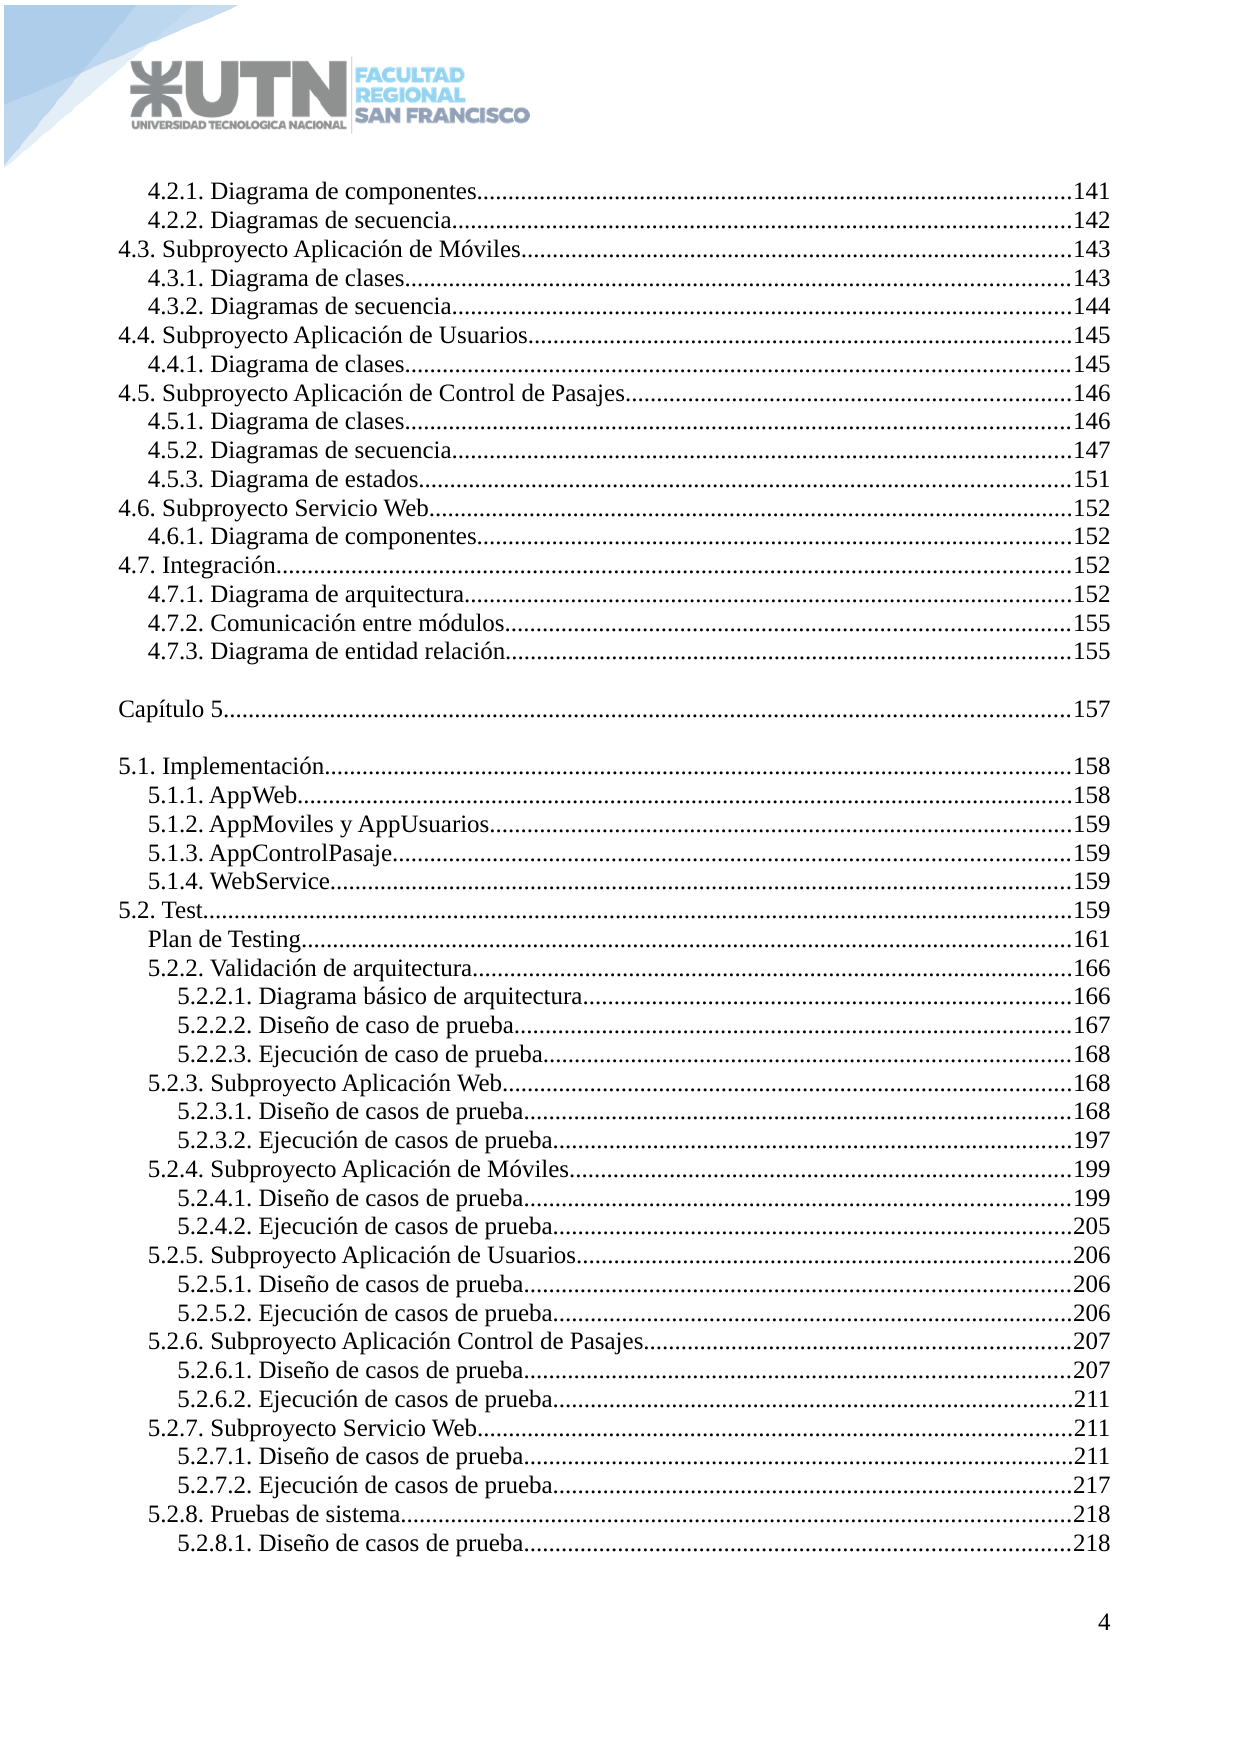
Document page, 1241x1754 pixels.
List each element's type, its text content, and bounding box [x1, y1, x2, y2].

text 5.2.5.2. Ejecución de casos de prueba 206 [177, 1298, 1110, 1326]
text 5.2.2.3. Ejecución de caso de prueba 168 [177, 1039, 1110, 1068]
text 5.2.4. Subproyecto Aplicación de Móviles 199 [148, 1154, 1110, 1183]
text 4.2.1. Diagrama de componentes 141 [148, 176, 1110, 205]
text 5.2.7.1. Diseño de casos de prueba 211 [177, 1441, 1110, 1470]
text 5.2.5. Subproyecto Aplicación de Usuarios 206 [148, 1240, 1110, 1269]
text 5.2.2.2. Diseño de caso de prueba 167 [177, 1010, 1110, 1039]
text 4.6. Subproyecto Servicio Web 152 [118, 493, 1110, 521]
text 5.1.4. WebService 159 [148, 866, 1110, 895]
text 5.2.3.1. Diseño de casos de prueba 168 [177, 1096, 1110, 1125]
text 4.5. Subproyecto Aplicación de Control de Pasajes 146 [118, 378, 1110, 406]
text 5.2.8.1. Diseño de casos de prueba 218 [177, 1528, 1110, 1556]
text 5.2.3.2. Ejecución de casos de prueba 197 [177, 1125, 1110, 1154]
text 4.3.1. Diagrama de clases 143 [148, 263, 1110, 291]
text 5.2.2. Validación de arquitectura 166 [148, 953, 1110, 981]
text 5.1. Implementación 158 [118, 751, 1110, 780]
text Capítulo 5 157 [118, 694, 1110, 723]
text 5.1.1. AppWeb 158 [148, 780, 1110, 809]
text 4.2.2. Diagramas de secuencia 142 [148, 205, 1110, 234]
text 4.5.1. Diagrama de clases 146 [148, 406, 1110, 435]
text 4.5.3. Diagrama de estados 151 [148, 464, 1110, 493]
text 5.2. Test 159 [118, 895, 1110, 924]
text 5.2.3. Subproyecto Aplicación Web 168 [148, 1068, 1110, 1096]
text 4.6.1. Diagrama de componentes 152 [148, 521, 1110, 550]
picture [3, 5, 532, 169]
text 5.2.2.1. Diagrama básico de arquitectura 166 [177, 981, 1110, 1010]
text 5.2.6. Subproyecto Aplicación Control de Pasajes 207 [148, 1326, 1110, 1355]
text 5.2.4.1. Diseño de casos de prueba 199 [177, 1183, 1110, 1211]
text 5.2.7.2. Ejecución de casos de prueba 217 [177, 1470, 1110, 1499]
text 5.1.2. AppMoviles y AppUsuarios 159 [148, 809, 1110, 838]
text 4.7.3. Diagrama de entidad relación 155 [148, 636, 1110, 665]
text 4.5.2. Diagramas de secuencia 147 [148, 435, 1110, 464]
text 4.7.1. Diagrama de arquitectura 152 [148, 579, 1110, 608]
text 4.4.1. Diagrama de clases 145 [148, 349, 1110, 378]
text 4.7.2. Comunicación entre módulos 155 [148, 608, 1110, 636]
text 4.3.2. Diagramas de secuencia 144 [148, 291, 1110, 320]
text 5.2.6.2. Ejecución de casos de prueba 211 [177, 1384, 1110, 1413]
text 5.2.5.1. Diseño de casos de prueba 206 [177, 1269, 1110, 1298]
text Plan de Testing 161 [148, 924, 1110, 953]
text 4.4. Subproyecto Aplicación de Usuarios 145 [118, 320, 1110, 349]
text 4.3. Subproyecto Aplicación de Móviles 143 [118, 234, 1110, 263]
text 5.2.6.1. Diseño de casos de prueba 207 [177, 1355, 1110, 1384]
text 5.2.7. Subproyecto Servicio Web 211 [148, 1413, 1110, 1441]
text 4.7. Integración 152 [118, 550, 1110, 579]
text 5.2.4.2. Ejecución de casos de prueba 205 [177, 1211, 1110, 1240]
text 5.2.8. Pruebas de sistema 218 [148, 1499, 1110, 1528]
text 5.1.3. AppControlPasaje 159 [148, 838, 1110, 866]
